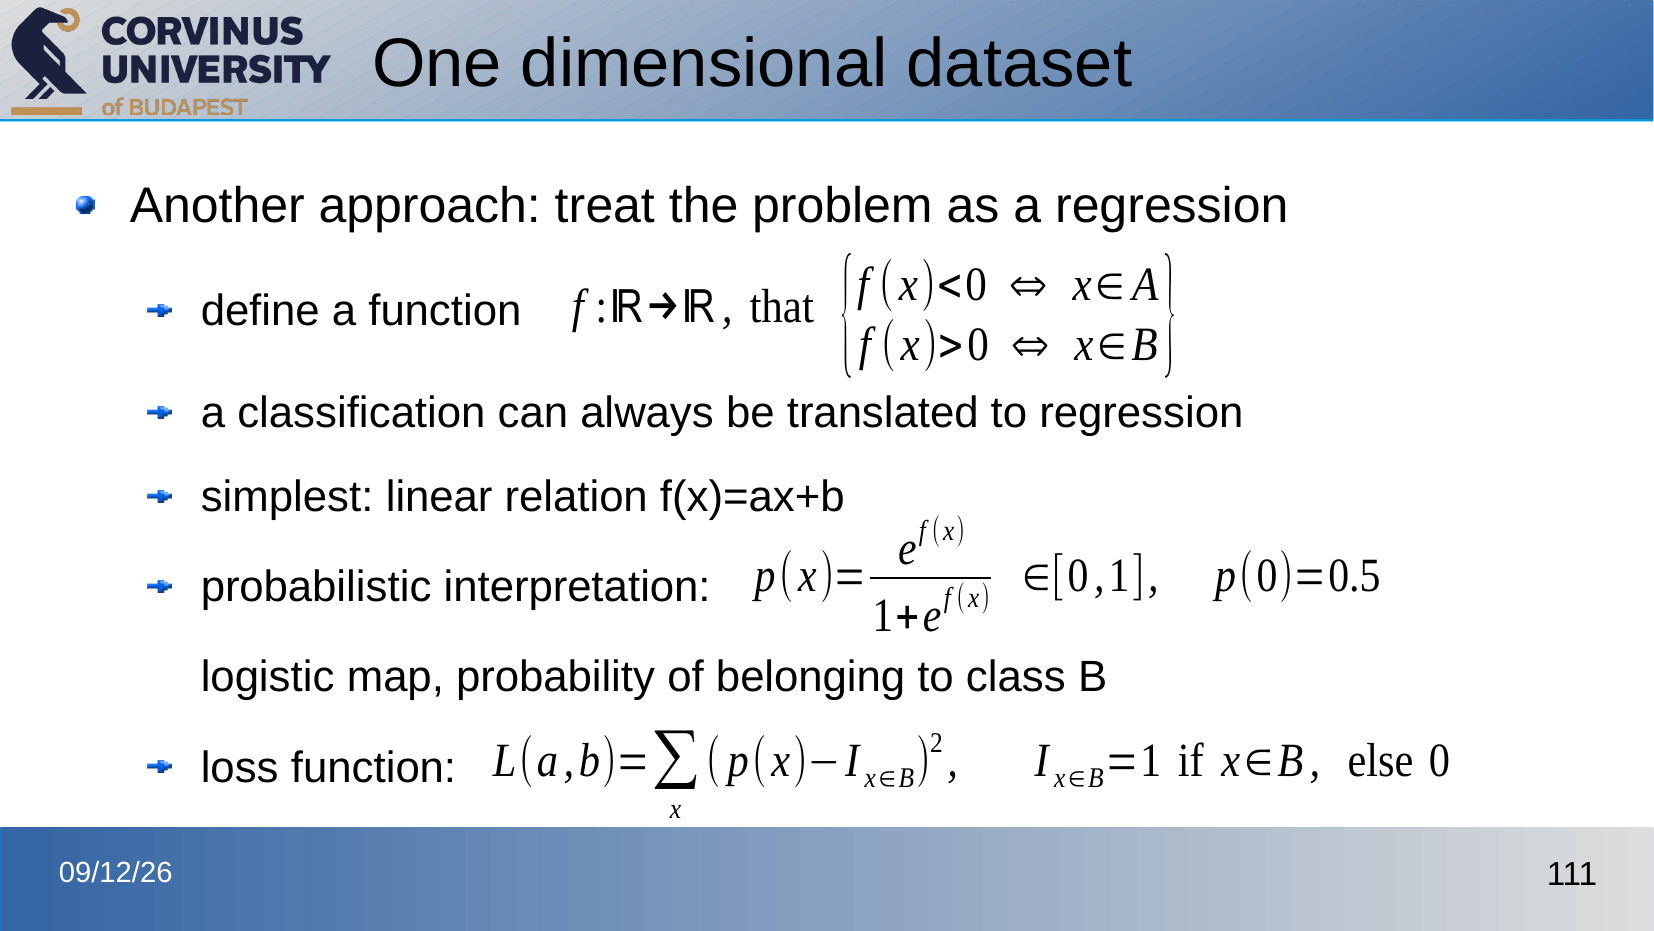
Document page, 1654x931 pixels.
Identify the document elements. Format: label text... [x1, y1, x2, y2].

chart [750, 513, 1382, 642]
chart [570, 250, 1180, 381]
title One dimensional dataset [372, 23, 1625, 103]
chart [490, 726, 1451, 825]
list Another approach: treat the problem as a regression define a function a classification can always be translated to regression simplest: linear relation f(x)=ax+b probabilistic interpretation: logistic map, probability of belonging to class B loss function: [59, 177, 1595, 768]
picture [147, 768, 172, 773]
picture [11, 7, 331, 115]
